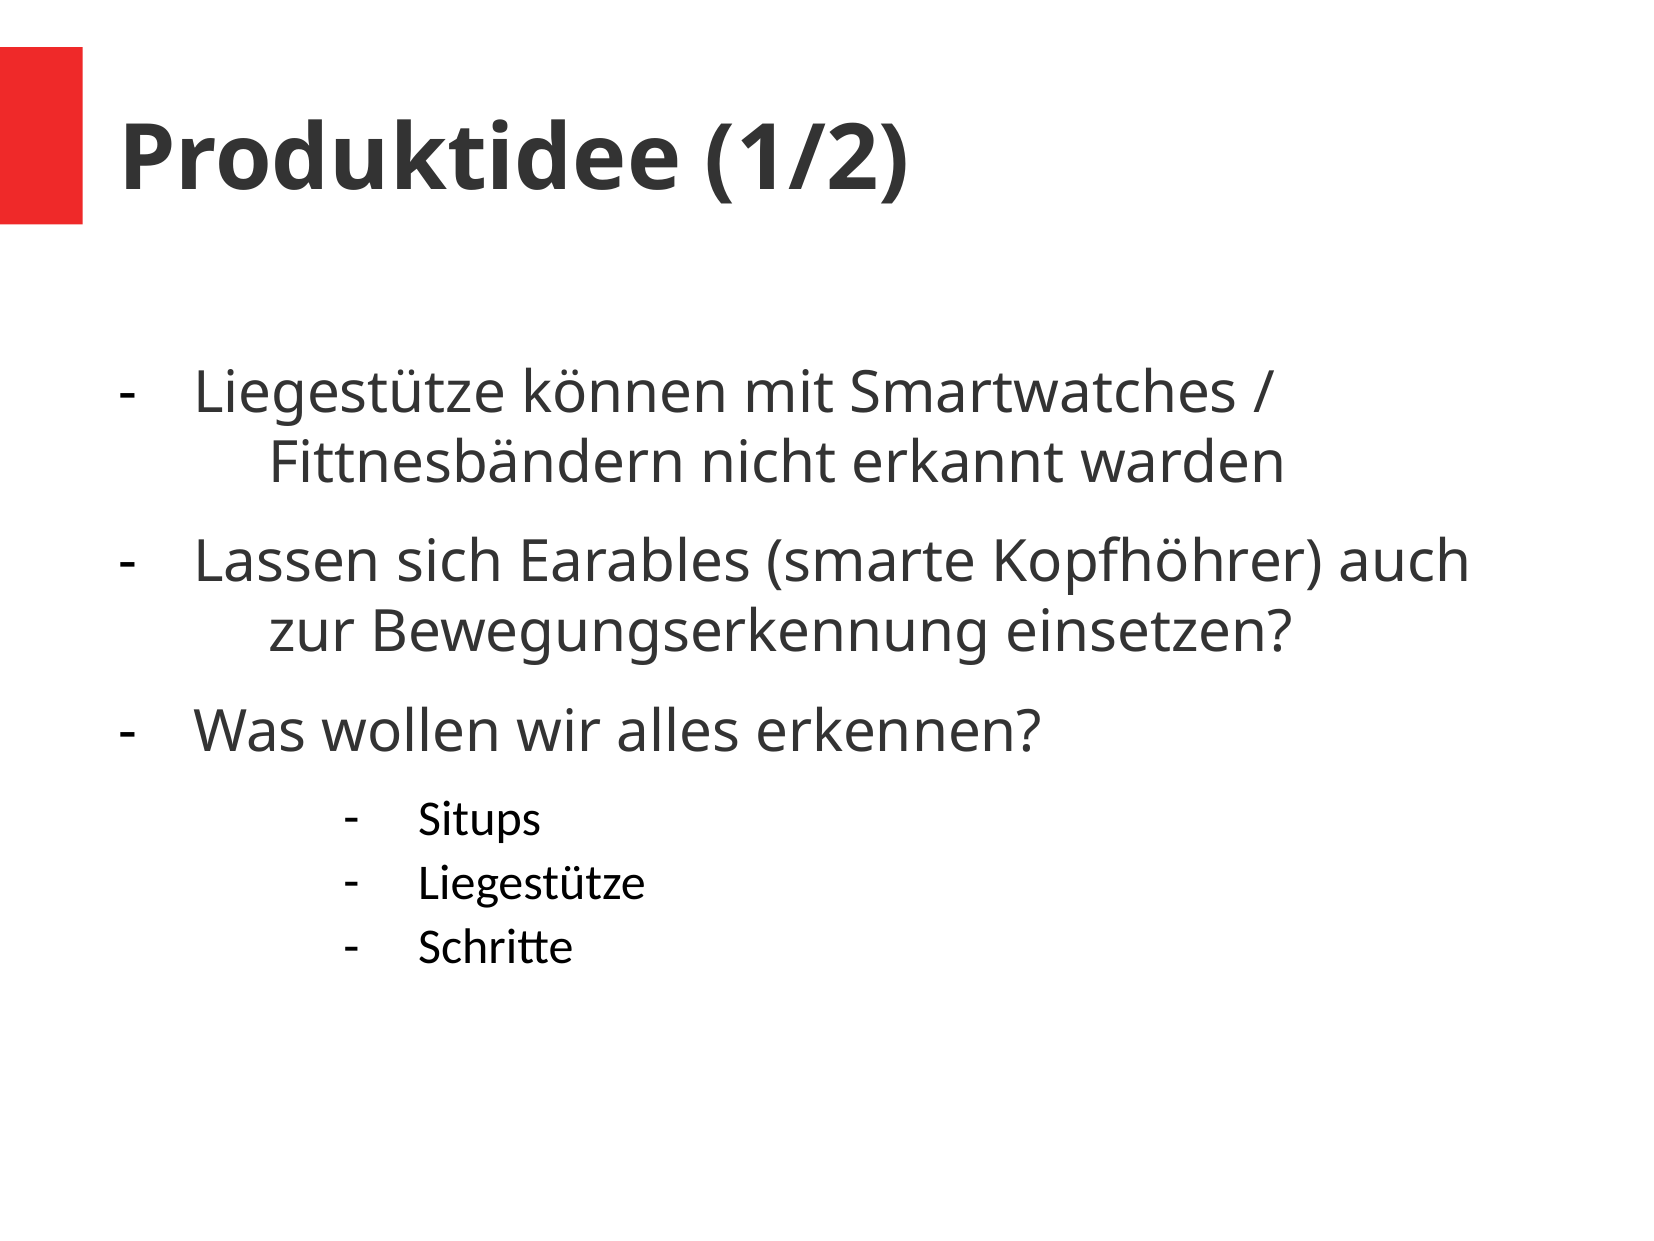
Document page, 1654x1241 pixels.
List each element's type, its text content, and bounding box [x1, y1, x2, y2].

list Liegestütze können mit Smartwatches / Fittnesbändern nicht erkannt warden Lassen sich Earables (smarte Kopfhöhrer) auch zur Bewegungserkennung einsetzen? Was wollen wir alles erkennen? Situps Liegestütze Schritte [118, 354, 1536, 1074]
title Produktidee (1/2) [118, 49, 1571, 257]
